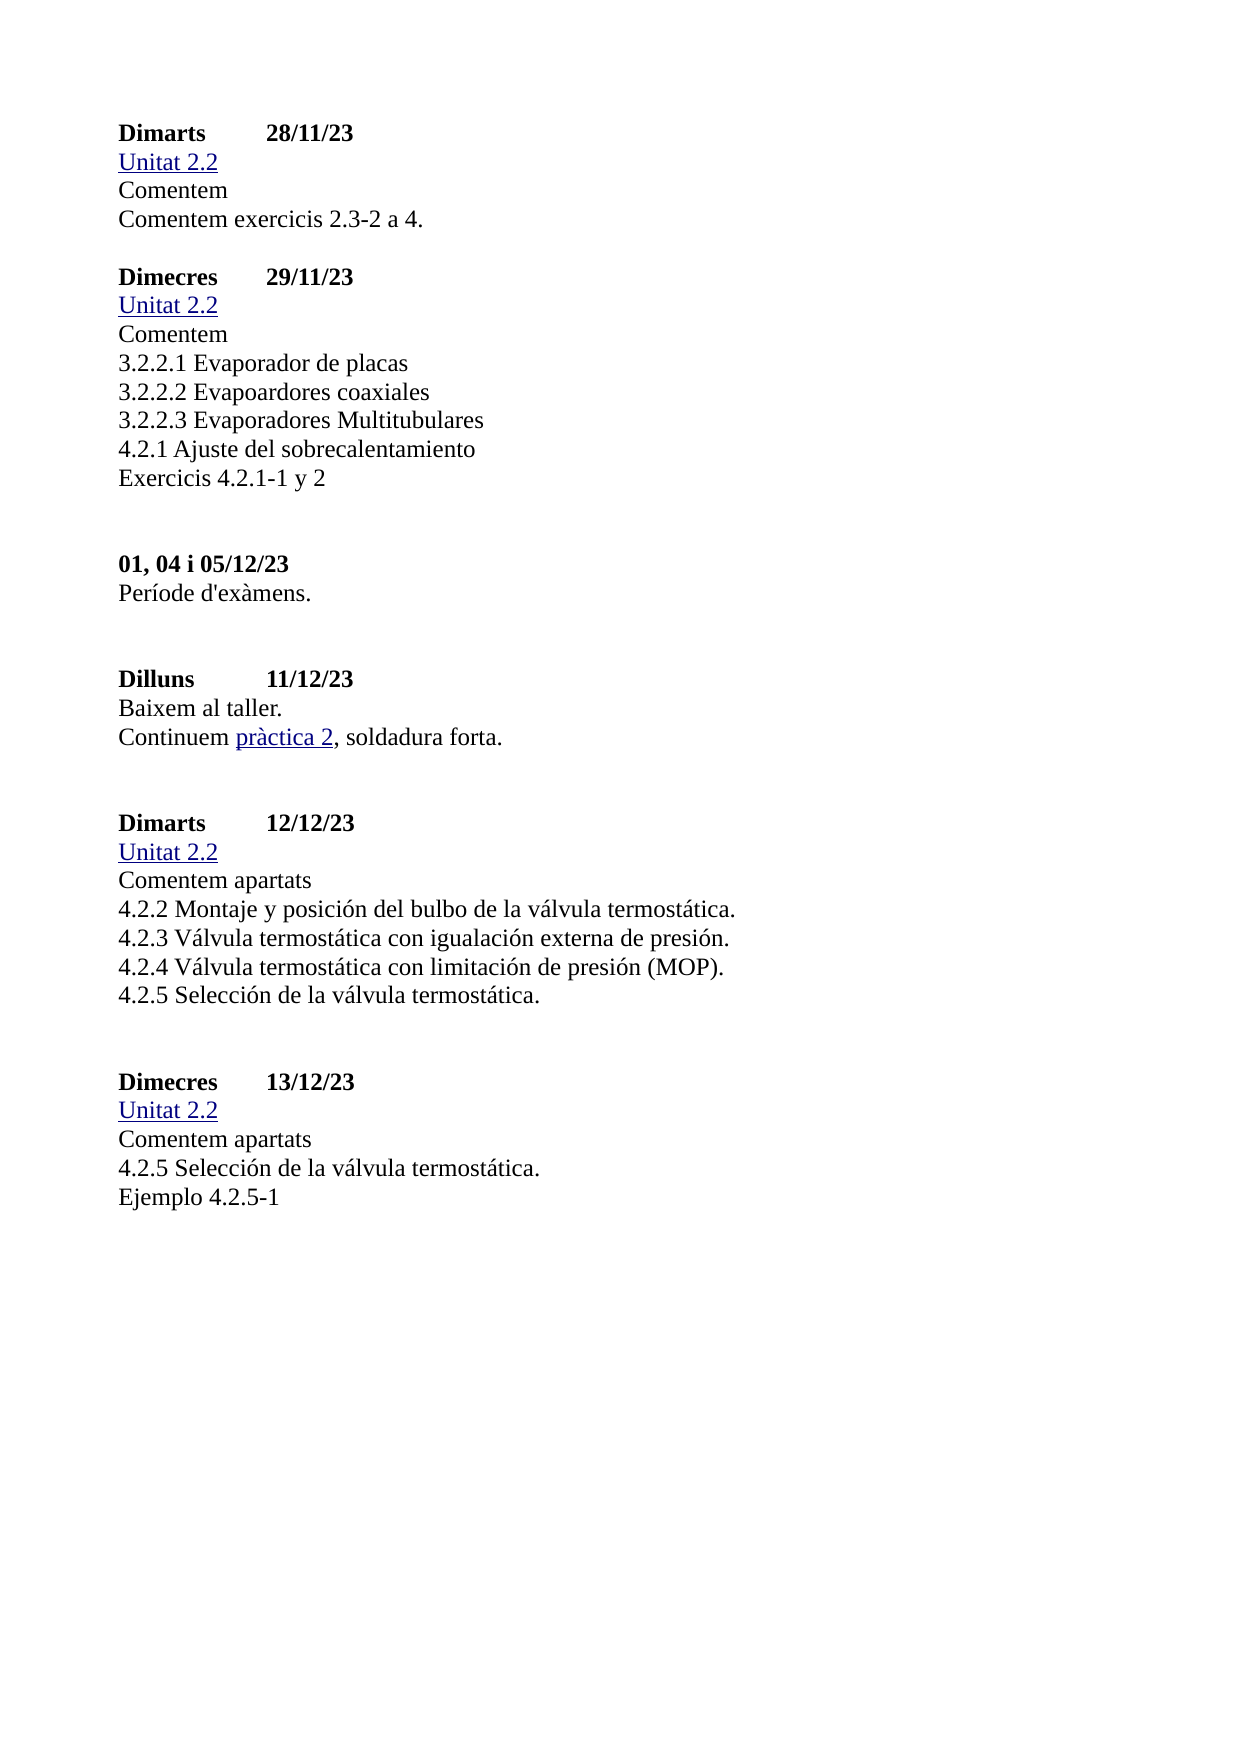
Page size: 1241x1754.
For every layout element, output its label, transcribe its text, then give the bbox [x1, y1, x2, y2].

text 01, 04 i 05/12/23 [118, 549, 1122, 578]
text Unitat 2.2 [118, 837, 1122, 866]
text 4.2.5 Selección de la válvula termostática. [118, 981, 1122, 1009]
text Ejemplo 4.2.5-1 [118, 1182, 1122, 1211]
text Unitat 2.2 [118, 1096, 1122, 1124]
text 3.2.2.1 Evaporador de placas [118, 348, 1122, 377]
text Unitat 2.2 [118, 147, 1122, 176]
text Unitat 2.2 [118, 291, 1122, 319]
text Continuem pràctica 2, soldadura forta. [118, 722, 1122, 751]
text Dimecres 13/12/23 [118, 1067, 1122, 1096]
text 4.2.1 Ajuste del sobrecalentamiento [118, 434, 1122, 463]
text Dimecres 29/11/23 [118, 262, 1122, 291]
text Comentem apartats [118, 1124, 1122, 1153]
text 4.2.5 Selección de la válvula termostática. [118, 1153, 1122, 1182]
text 4.2.2 Montaje y posición del bulbo de la válvula termostática. [118, 894, 1122, 923]
text Dimarts 28/11/23 [118, 118, 1122, 147]
text Període d'exàmens. [118, 578, 1122, 607]
text Dimarts 12/12/23 [118, 808, 1122, 837]
text Comentem [118, 319, 1122, 348]
text 3.2.2.3 Evaporadores Multitubulares [118, 406, 1122, 434]
text Baixem al taller. [118, 693, 1122, 722]
text 3.2.2.2 Evapoardores coaxiales [118, 377, 1122, 406]
text Comentem apartats [118, 866, 1122, 894]
text 4.2.3 Válvula termostática con igualación externa de presión. [118, 923, 1122, 952]
text Comentem exercicis 2.3-2 a 4. [118, 204, 1122, 233]
text 4.2.4 Válvula termostática con limitación de presión (MOP). [118, 952, 1122, 981]
text Exercicis 4.2.1-1 y 2 [118, 463, 1122, 492]
text Dilluns 11/12/23 [118, 664, 1122, 693]
text Comentem [118, 176, 1122, 204]
